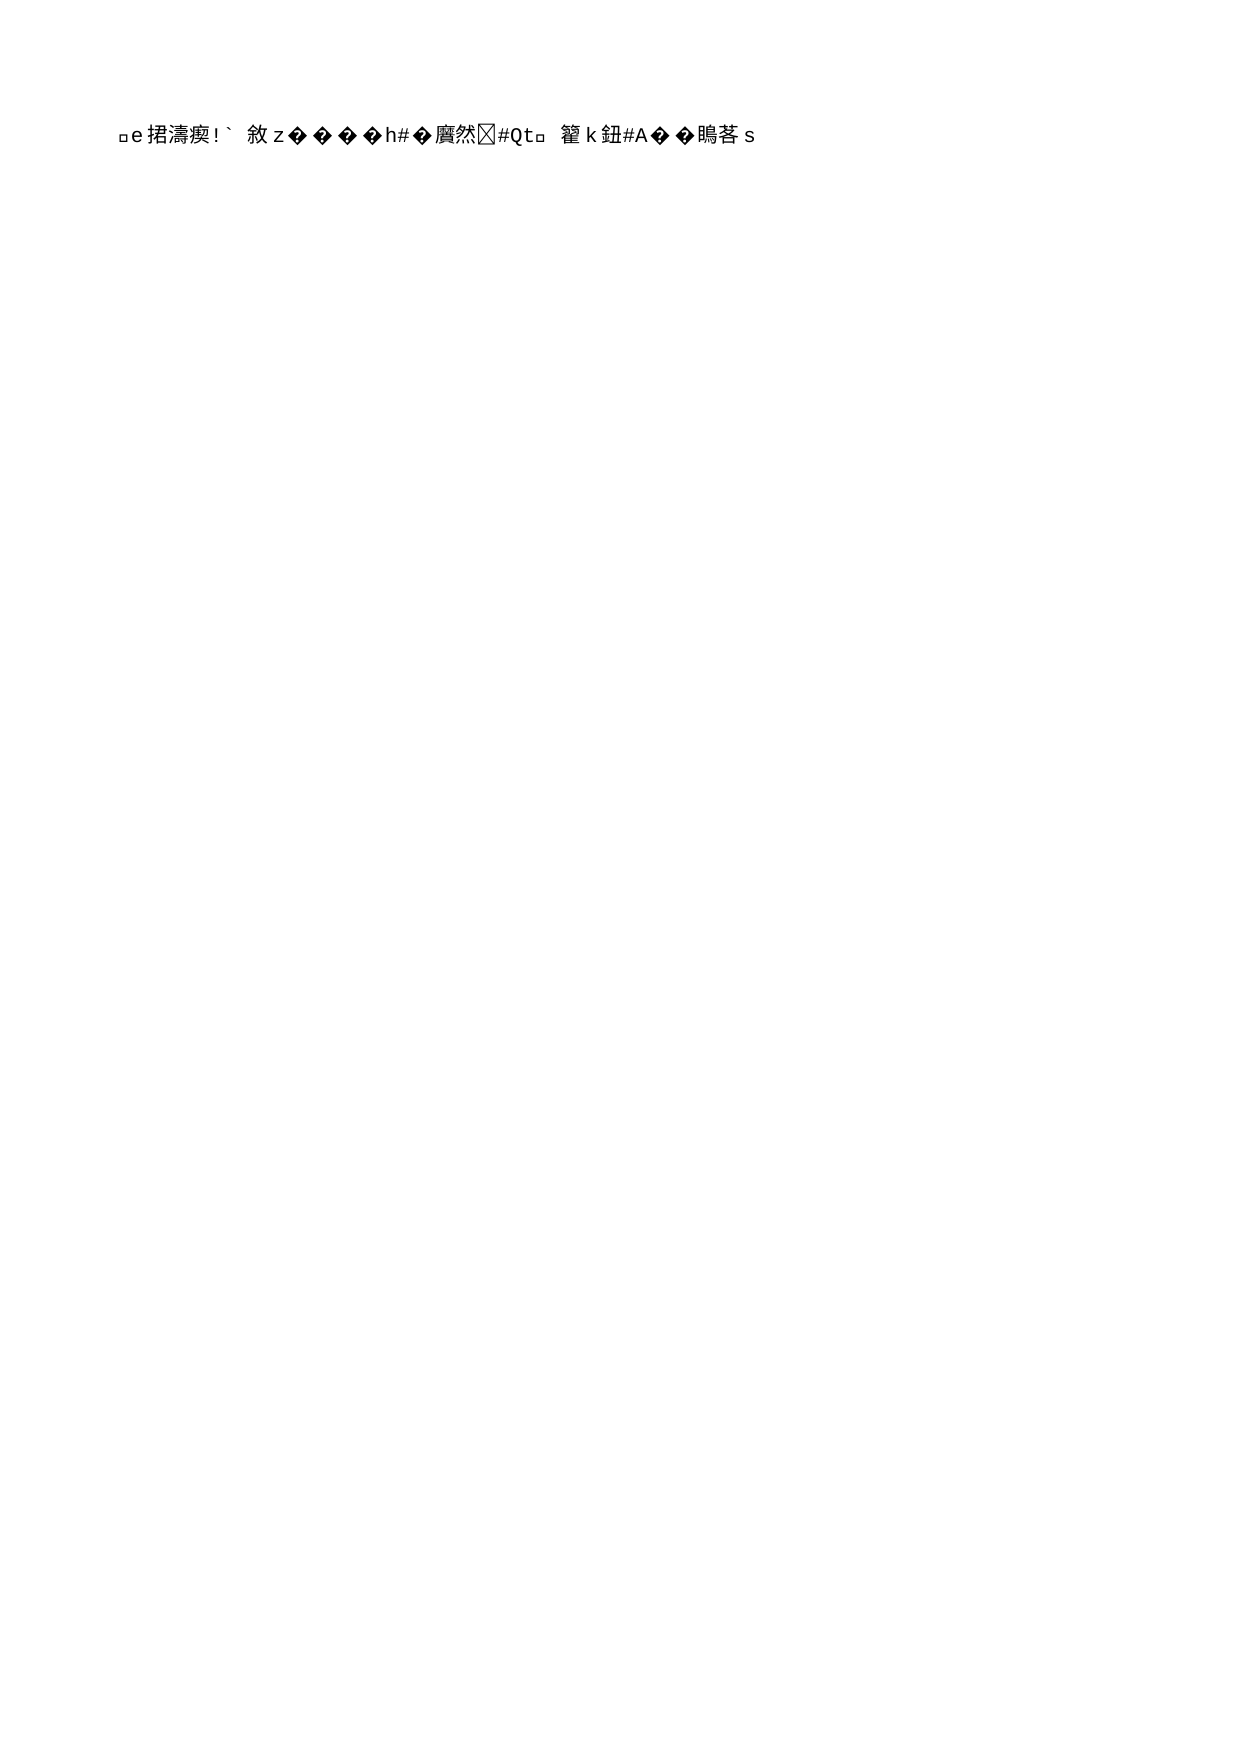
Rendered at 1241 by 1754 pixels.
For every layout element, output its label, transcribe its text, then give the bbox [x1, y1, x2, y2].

text e捃濤瘈!` 敘z����h#�黂然�#Qt�籊k鈕#A��瞗茖s [118, 118, 1122, 148]
